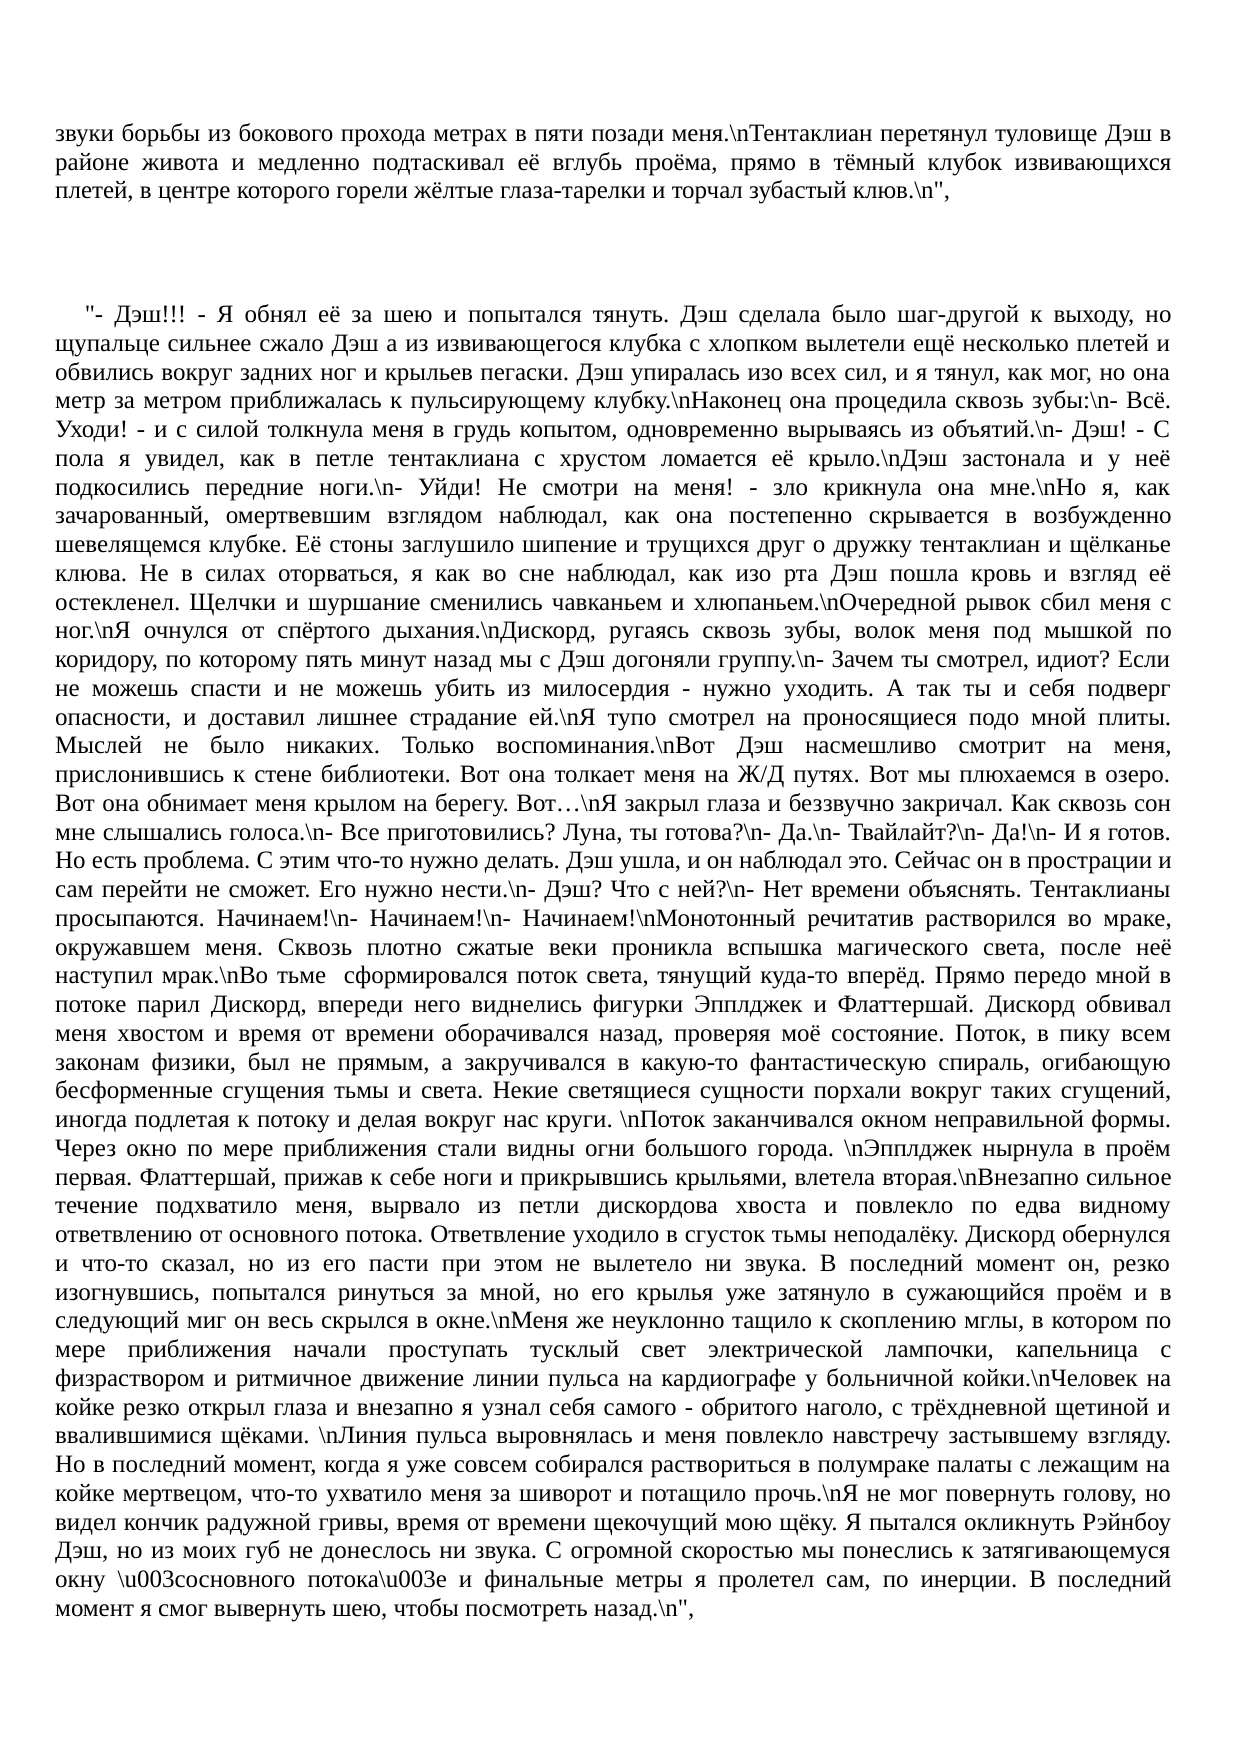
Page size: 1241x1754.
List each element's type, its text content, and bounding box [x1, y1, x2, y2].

text звуки борьбы из бокового прохода метрах в пяти позади меня.\nТентаклиан перетянул туловище Дэш в районе живота и медленно подтаскивал её вглубь проёма, прямо в тёмный клубок извивающихся плетей, в центре которого горели жёлтые глаза-тарелки и торчал зубастый клюв.\n", [55, 118, 1172, 204]
text "- Дэш!!! - Я обнял её за шею и попытался тянуть. Дэш сделала было шаг-другой к выходу, но щупальце сильнее сжало Дэш а из извивающегося клубка с хлопком вылетели ещё несколько плетей и обвились вокруг задних ног и крыльев пегаски. Дэш упиралась изо всех сил, и я тянул, как мог, но она метр за метром приближалась к пульсирующему клубку.\nНаконец она процедила сквозь зубы:\n- Всё. Уходи! - и с силой толкнула меня в грудь копытом, одновременно вырываясь из объятий.\n- Дэш! - С пола я увидел, как в петле тентаклиана с хрустом ломается её крыло.\nДэш застонала и у неё подкосились передние ноги.\n- Уйди! Не смотри на меня! - зло крикнула она мне.\nНо я, как зачарованный, омертвевшим взглядом наблюдал, как она постепенно скрывается в возбужденно шевелящемся клубке. Её стоны заглушило шипение и трущихся друг о дружку тентаклиан и щёлканье клюва. Не в силах оторваться, я как во сне наблюдал, как изо рта Дэш пошла кровь и взгляд её остекленел. Щелчки и шуршание сменились чавканьем и хлюпаньем.\nОчередной рывок сбил меня с ног.\nЯ очнулся от спёртого дыхания.\nДискорд, ругаясь сквозь зубы, волок меня под мышкой по коридору, по которому пять минут назад мы с Дэш догоняли группу.\n- Зачем ты смотрел, идиот? Если не можешь спасти и не можешь убить из милосердия - нужно уходить. А так ты и себя подверг опасности, и доставил лишнее страдание ей.\nЯ тупо смотрел на проносящиеся подо мной плиты. Мыслей не было никаких. Только воспоминания.\nВот Дэш насмешливо смотрит на меня, прислонившись к стене библиотеки. Вот она толкает меня на Ж/Д путях. Вот мы плюхаемся в озеро. Вот она обнимает меня крылом на берегу. Вот…\nЯ закрыл глаза и беззвучно закричал. Как сквозь сон мне слышались голоса.\n- Все приготовились? Луна, ты готова?\n- Да.\n- Твайлайт?\n- Да!\n- И я готов. Но есть проблема. С этим что-то нужно делать. Дэш ушла, и он наблюдал это. Сейчас он в прострации и сам перейти не сможет. Его нужно нести.\n- Дэш? Что с ней?\n- Нет времени объяснять. Тентаклианы просыпаются. Начинаем!\n- Начинаем!\n- Начинаем!\nМонотонный речитатив растворился во мраке, окружавшем меня. Сквозь плотно сжатые веки проникла вспышка магического света, после неё наступил мрак.\nВо тьме сформировался поток света, тянущий куда-то вперёд. Прямо передо мной в потоке парил Дискорд, впереди него виднелись фигурки Эпплджек и Флаттершай. Дискорд обвивал меня хвостом и время от времени оборачивался назад, проверяя моё состояние. Поток, в пику всем законам физики, был не прямым, а закручивался в какую-то фантастическую спираль, огибающую бесформенные сгущения тьмы и света. Некие светящиеся сущности порхали вокруг таких сгущений, иногда подлетая к потоку и делая вокруг нас круги. \nПоток заканчивался окном неправильной формы. Через окно по мере приближения стали видны огни большого города. \nЭпплджек нырнула в проём первая. Флаттершай, прижав к себе ноги и прикрывшись крыльями, влетела вторая.\nВнезапно сильное течение подхватило меня, вырвало из петли дискордова хвоста и повлекло по едва видному ответвлению от основного потока. Ответвление уходило в сгусток тьмы неподалёку. Дискорд обернулся и что-то сказал, но из его пасти при этом не вылетело ни звука. В последний момент он, резко изогнувшись, попытался ринуться за мной, но его крылья уже затянуло в сужающийся проём и в следующий миг он весь скрылся в окне.\nМеня же неуклонно тащило к скоплению мглы, в котором по мере приближения начали проступать тусклый свет электрической лампочки, капельница с физраствором и ритмичное движение линии пульса на кардиографе у больничной койки.\nЧеловек на койке резко открыл глаза и внезапно я узнал себя самого - обритого наголо, с трёхдневной щетиной и ввалившимися щёками. \nЛиния пульса выровнялась и меня повлекло навстречу застывшему взгляду. Но в последний момент, когда я уже совсем собирался раствориться в полумраке палаты с лежащим на койке мертвецом, что-то ухватило меня за шиворот и потащило прочь.\nЯ не мог повернуть голову, но видел кончик радужной гривы, время от времени щекочущий мою щёку. Я пытался окликнуть Рэйнбоу Дэш, но из моих губ не донеслось ни звука. С огромной скоростью мы понеслись к затягивающемуся окну \u003cосновного потока\u003e и финальные метры я пролетел сам, по инерции. В последний момент я смог вывернуть шею, чтобы посмотреть назад.\n", [55, 299, 1172, 1622]
